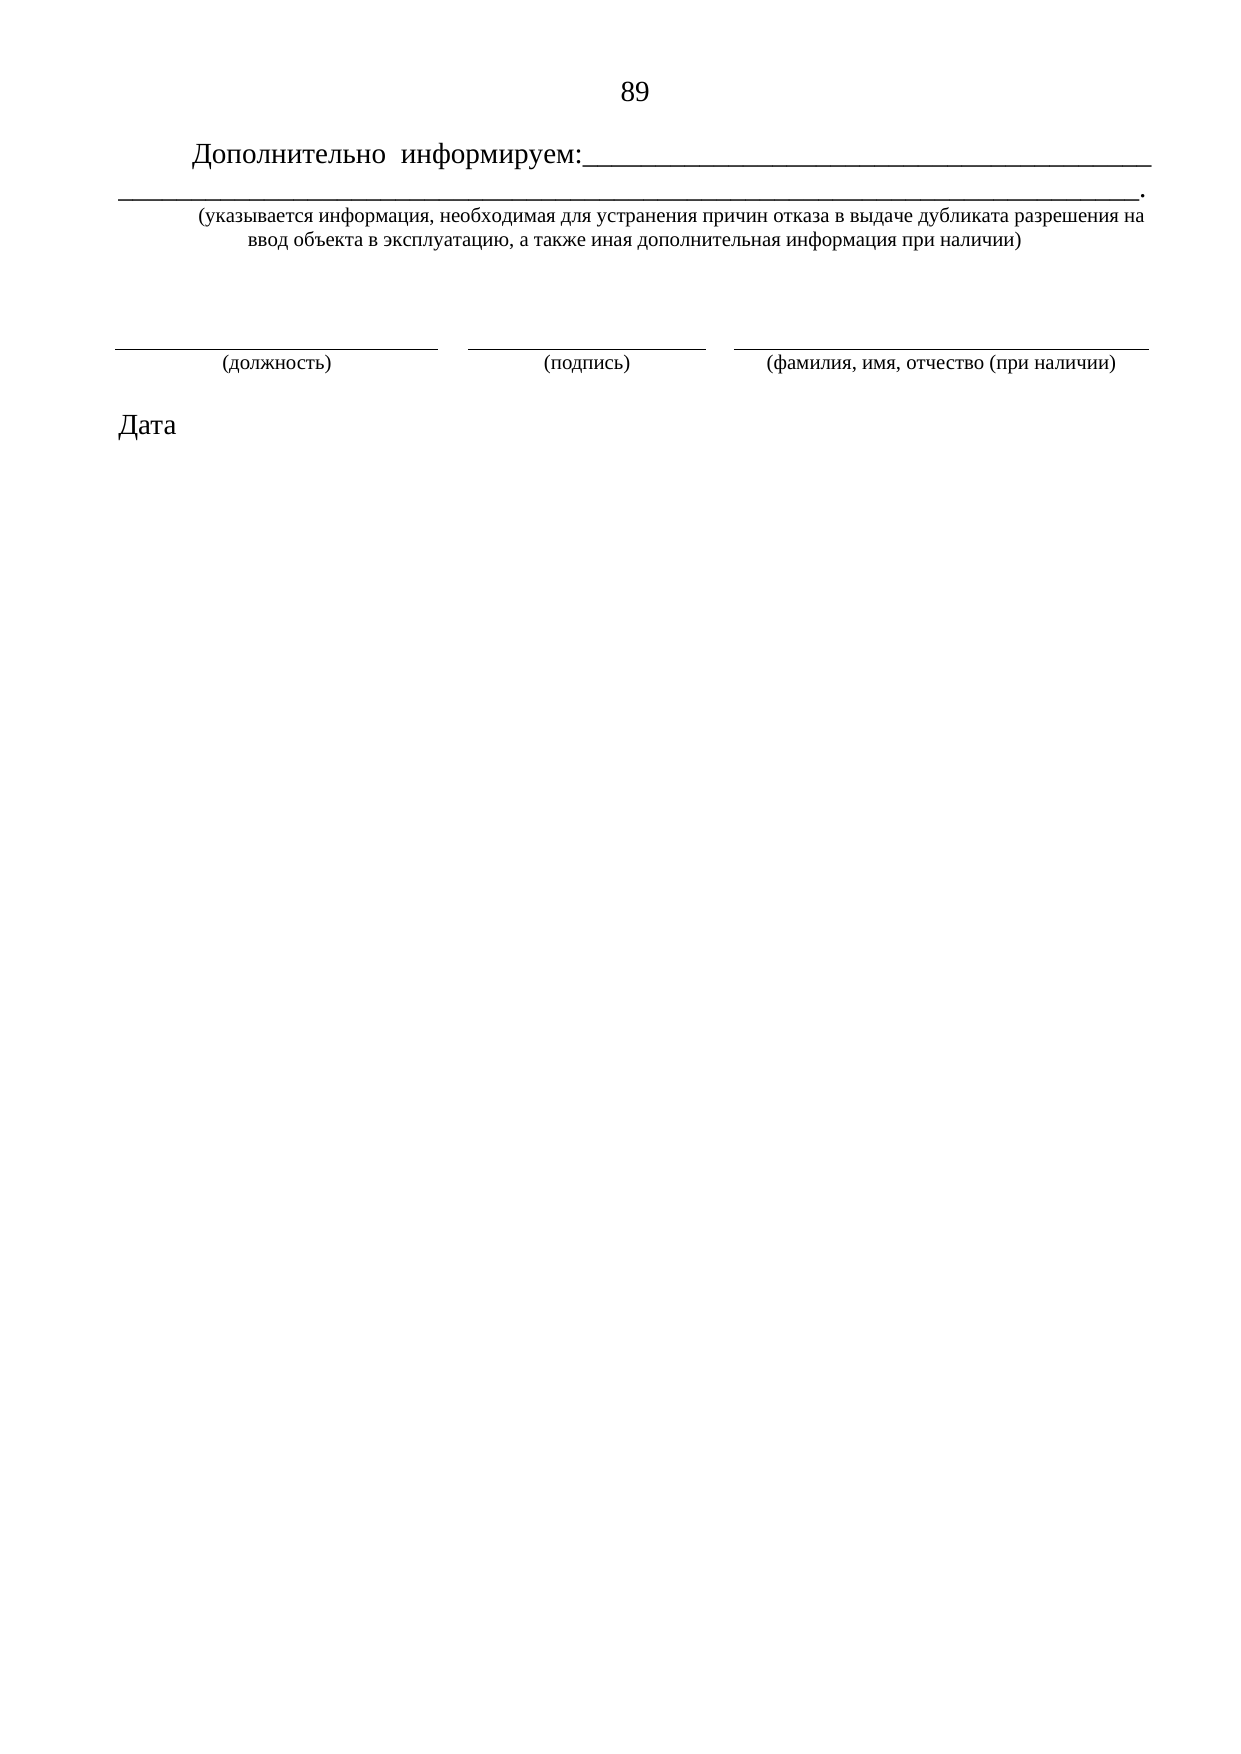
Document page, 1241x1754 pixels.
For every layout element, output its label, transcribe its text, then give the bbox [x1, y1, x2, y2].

table_header [734, 300, 1149, 349]
text Дата [118, 407, 1152, 441]
table_header [706, 300, 734, 349]
table_cell (фамилия, имя, отчество (при наличии) [734, 350, 1149, 395]
table_header [438, 300, 468, 349]
table_header [468, 300, 706, 349]
table_cell [438, 349, 468, 395]
table_cell (должность) [115, 350, 438, 395]
text Дополнительно информируем:_______________________________________ ______________________________________________________________________. [118, 136, 1152, 203]
table_header [115, 300, 438, 349]
table_cell (подпись) [468, 350, 706, 395]
text (указывается информация, необходимая для устранения причин отказа в выдаче дубликата разрешения на ввод объекта в эксплуатацию, а также иная дополнительная информация при наличии) [118, 203, 1152, 251]
table_cell [706, 349, 734, 395]
